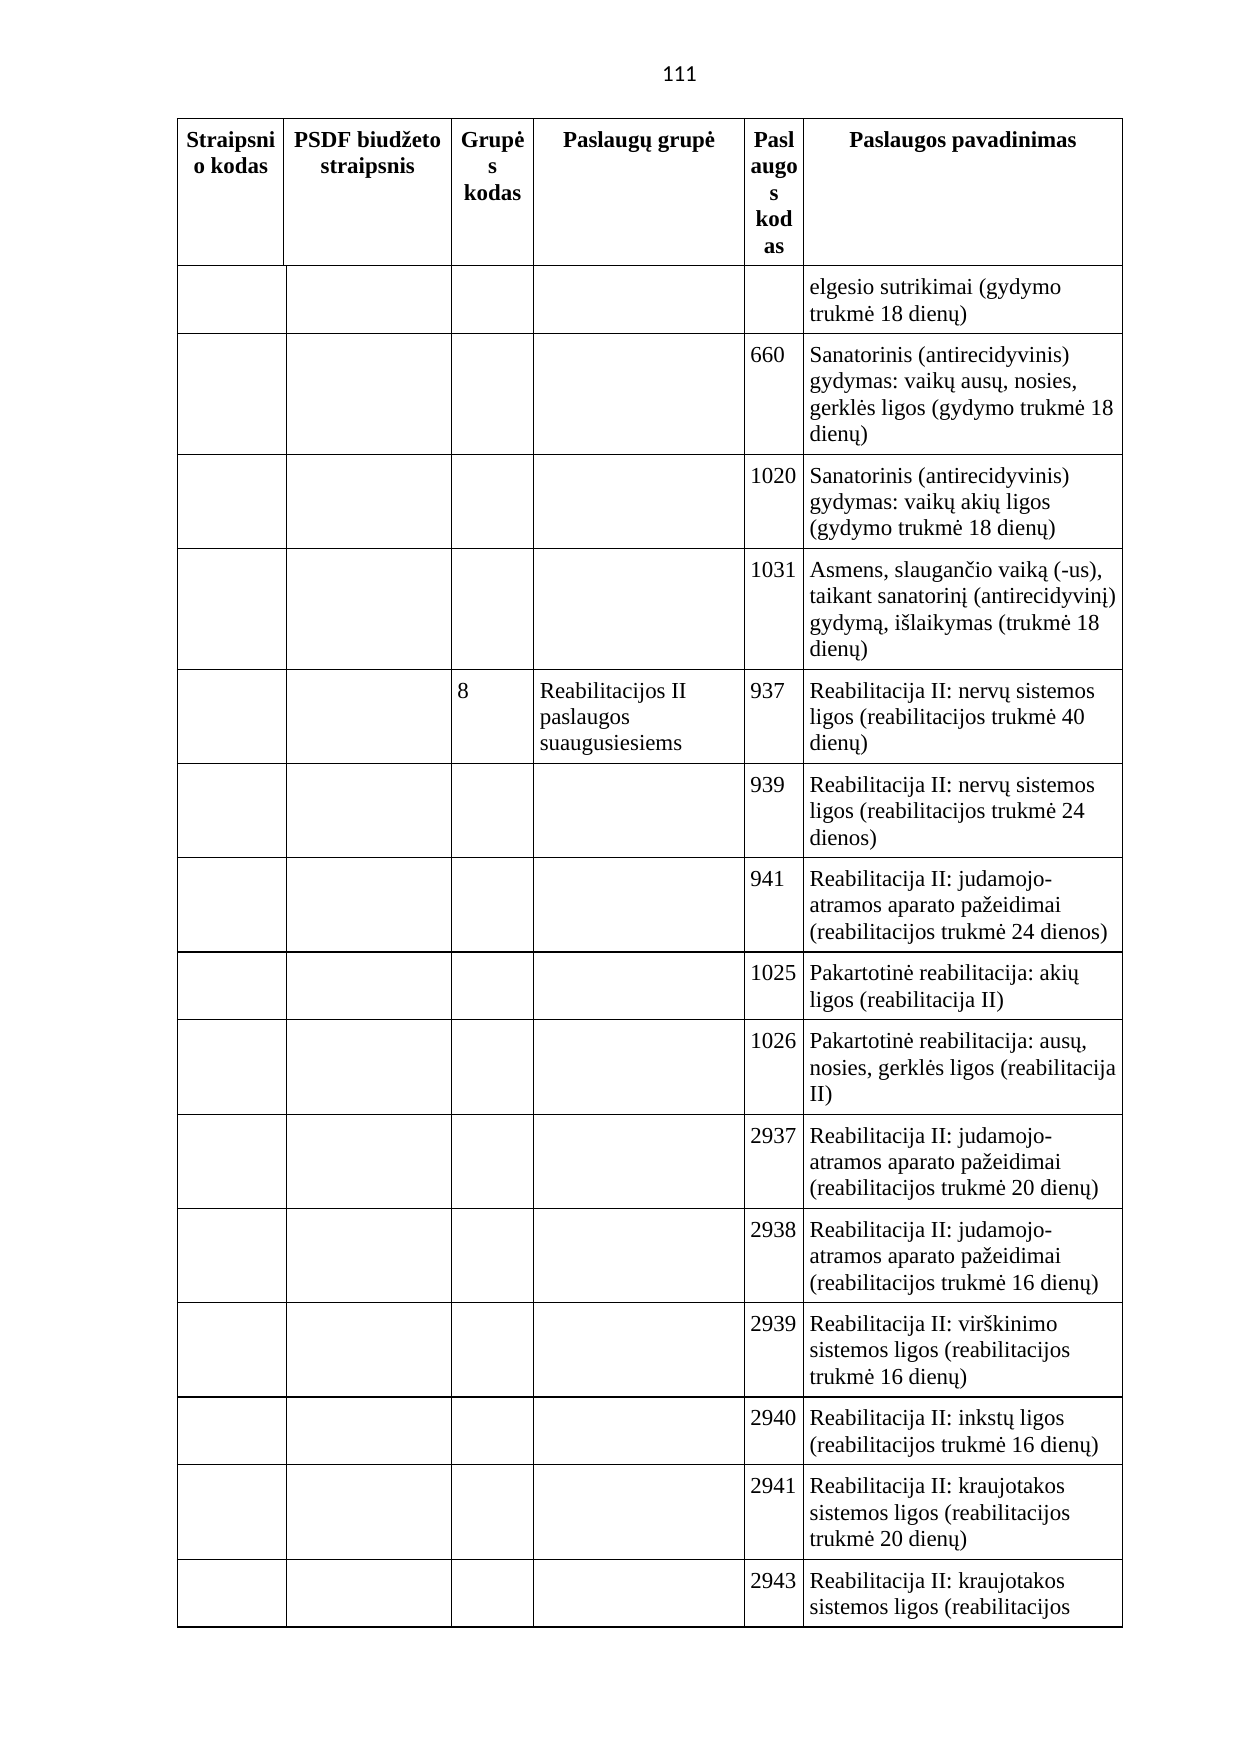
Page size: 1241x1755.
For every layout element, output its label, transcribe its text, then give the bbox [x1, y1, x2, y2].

table_cell [534, 764, 744, 857]
table_cell [534, 455, 744, 548]
table_cell [452, 953, 533, 1019]
table_cell Reabilitacija II: kraujotakos sistemos ligos (reabilitacijos [804, 1560, 1122, 1626]
table_cell [452, 455, 533, 548]
table_cell Asmens, slaugančio vaiką (-us), taikant sanatorinį (antirecidyvinį) gydymą, išlaikymas (trukmė 18 dienų) [804, 549, 1122, 668]
table_cell 2941 [745, 1465, 803, 1558]
table_cell 941 [745, 858, 803, 951]
table_cell [287, 1398, 451, 1464]
table_cell 1026 [745, 1020, 803, 1113]
table_cell [534, 1465, 744, 1558]
table_cell [287, 1209, 451, 1302]
table_cell Reabilitacijos II paslaugos suaugusiesiems [534, 670, 744, 763]
table_cell [178, 1465, 286, 1558]
table_cell [452, 1465, 533, 1558]
table_header Paslaugos kodas [745, 119, 803, 265]
table_cell 2937 [745, 1115, 803, 1208]
table_cell [178, 266, 286, 333]
table_header Straipsnio kodas [178, 119, 283, 265]
table_cell [178, 1115, 286, 1208]
table_cell [178, 1560, 286, 1626]
table_cell [287, 1465, 451, 1558]
table_cell [287, 1115, 451, 1208]
table_cell [534, 334, 744, 454]
table_cell [534, 1209, 744, 1302]
table_cell Sanatorinis (antirecidyvinis) gydymas: vaikų akių ligos (gydymo trukmė 18 dienų) [804, 455, 1122, 548]
table_cell [452, 1398, 533, 1464]
table_cell [178, 1398, 286, 1464]
table_cell [452, 334, 533, 454]
table_cell Reabilitacija II: judamojo-atramos aparato pažeidimai (reabilitacijos trukmė 24 dienos) [804, 858, 1122, 951]
table_cell [178, 1209, 286, 1302]
table_cell [452, 1560, 533, 1626]
table_cell [178, 858, 286, 951]
table_header Grupės kodas [452, 119, 533, 265]
table_cell [178, 334, 286, 454]
table_header PSDF biudžeto straipsnis [284, 119, 451, 265]
table_cell [287, 858, 451, 951]
table_cell [452, 764, 533, 857]
table_cell [287, 549, 451, 668]
table_cell Reabilitacija II: nervų sistemos ligos (reabilitacijos trukmė 24 dienos) [804, 764, 1122, 857]
table_header Paslaugų grupė [534, 119, 744, 265]
table_cell [178, 455, 286, 548]
table_cell [534, 1560, 744, 1626]
table_cell [534, 266, 744, 333]
table_cell [287, 455, 451, 548]
table_cell [178, 549, 286, 668]
table_cell [287, 1303, 451, 1396]
table_cell [287, 764, 451, 857]
table_cell [452, 858, 533, 951]
table_cell elgesio sutrikimai (gydymo trukmė 18 dienų) [804, 266, 1122, 333]
table_cell [452, 1209, 533, 1302]
table_cell Reabilitacija II: judamojo-atramos aparato pažeidimai (reabilitacijos trukmė 16 dienų) [804, 1209, 1122, 1302]
table_cell 939 [745, 764, 803, 857]
table_cell Reabilitacija II: kraujotakos sistemos ligos (reabilitacijos trukmė 20 dienų) [804, 1465, 1122, 1558]
table_cell 2938 [745, 1209, 803, 1302]
table_cell Pakartotinė reabilitacija: akių ligos (reabilitacija II) [804, 953, 1122, 1019]
table_cell 1031 [745, 549, 803, 668]
table_header Paslaugos pavadinimas [804, 119, 1122, 265]
table_cell 2943 [745, 1560, 803, 1626]
table_cell Pakartotinė reabilitacija: ausų, nosies, gerklės ligos (reabilitacija II) [804, 1020, 1122, 1113]
table_cell [452, 1115, 533, 1208]
table_cell 2940 [745, 1398, 803, 1464]
table_cell [534, 858, 744, 951]
table_cell 660 [745, 334, 803, 454]
table_cell [534, 1398, 744, 1464]
table_cell 8 [452, 670, 533, 763]
table_cell [287, 334, 451, 454]
table_cell 1025 [745, 953, 803, 1019]
table_cell Reabilitacija II: inkstų ligos (reabilitacijos trukmė 16 dienų) [804, 1398, 1122, 1464]
table_cell Sanatorinis (antirecidyvinis) gydymas: vaikų ausų, nosies, gerklės ligos (gydymo trukmė 18 dienų) [804, 334, 1122, 454]
table_cell [534, 1303, 744, 1396]
table_cell [287, 670, 451, 763]
table_cell [178, 1020, 286, 1113]
table_cell [287, 1020, 451, 1113]
table_cell [534, 549, 744, 668]
table_cell [534, 1020, 744, 1113]
table_cell 2939 [745, 1303, 803, 1396]
table_cell 1020 [745, 455, 803, 548]
table_cell [287, 266, 451, 333]
table_cell [452, 549, 533, 668]
table_cell [287, 1560, 451, 1626]
table_cell [534, 1115, 744, 1208]
table_cell [287, 953, 451, 1019]
table_cell [745, 266, 803, 333]
table_cell [452, 1020, 533, 1113]
table_cell Reabilitacija II: nervų sistemos ligos (reabilitacijos trukmė 40 dienų) [804, 670, 1122, 763]
table_cell [178, 953, 286, 1019]
table_cell Reabilitacija II: judamojo-atramos aparato pažeidimai (reabilitacijos trukmė 20 dienų) [804, 1115, 1122, 1208]
table_cell [178, 670, 286, 763]
table_cell Reabilitacija II: virškinimo sistemos ligos (reabilitacijos trukmė 16 dienų) [804, 1303, 1122, 1396]
table_cell [452, 1303, 533, 1396]
table_cell [178, 1303, 286, 1396]
table_cell [452, 266, 533, 333]
table_cell [178, 764, 286, 857]
table_cell 937 [745, 670, 803, 763]
table_cell [534, 953, 744, 1019]
